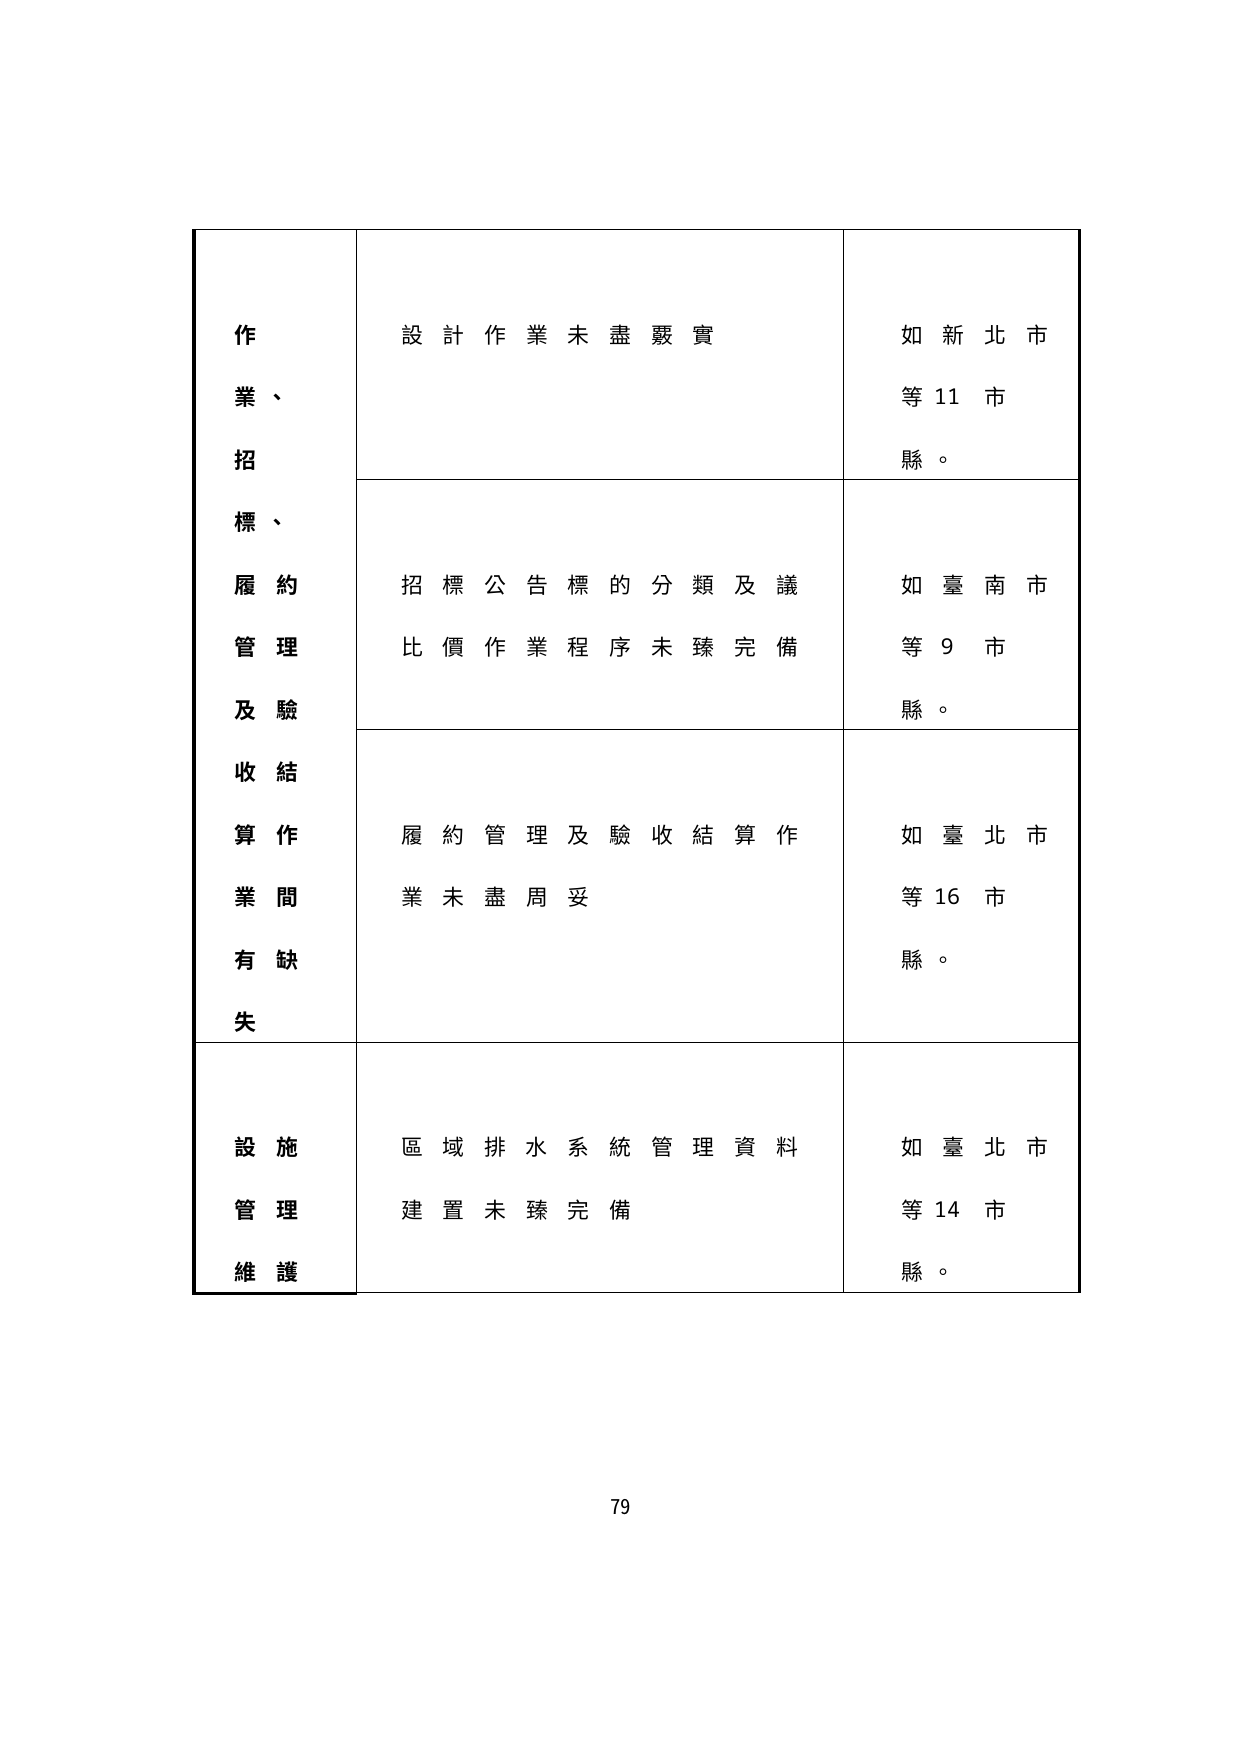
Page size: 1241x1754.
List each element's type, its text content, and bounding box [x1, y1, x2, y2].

table_cell 如新北市等11 市縣。 [844, 230, 1078, 479]
table_cell 如臺南市等9 市縣。 [844, 480, 1078, 729]
table_cell 區域排水系統管理資料建置未臻完備 [357, 1043, 843, 1292]
table_cell 如臺北市等16 市縣。 [844, 730, 1078, 1042]
table_cell 設計作業未盡覈實 [357, 230, 843, 479]
table_cell 作業、招標、履約管理及驗收結算作業間有缺失 [196, 230, 356, 1042]
table_cell 如臺北市等14 市縣。 [844, 1043, 1078, 1292]
table_cell 招標公告標的分類及議比價作業程序未臻完備 [357, 480, 843, 729]
table_cell 設施管理維護 [196, 1043, 356, 1292]
table_cell 履約管理及驗收結算作業未盡周妥 [357, 730, 843, 1042]
